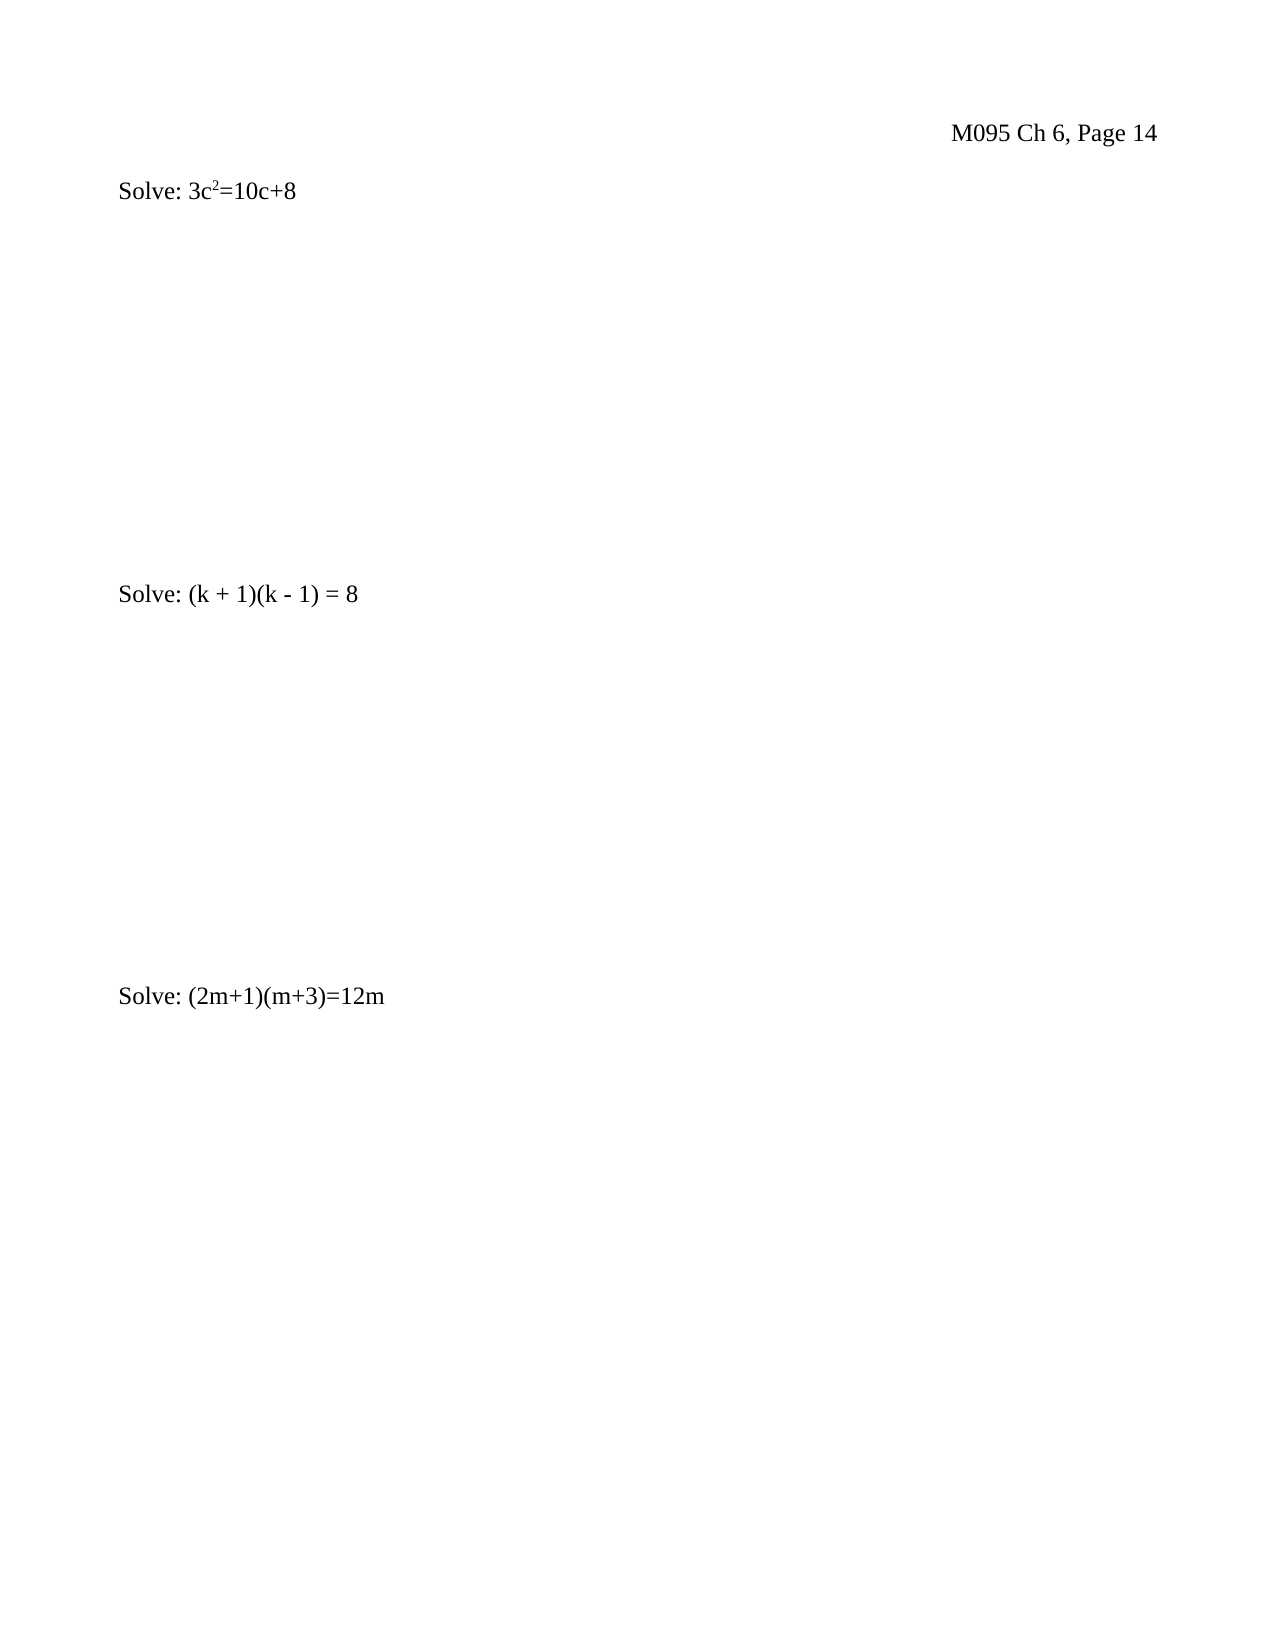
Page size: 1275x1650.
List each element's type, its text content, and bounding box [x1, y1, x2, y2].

text Solve: 3c2=10c+8 [118, 176, 1157, 205]
text Solve: (k + 1)(k - 1) = 8 [118, 579, 1157, 608]
text Solve: (2m+1)(m+3)=12m [118, 981, 1157, 1010]
